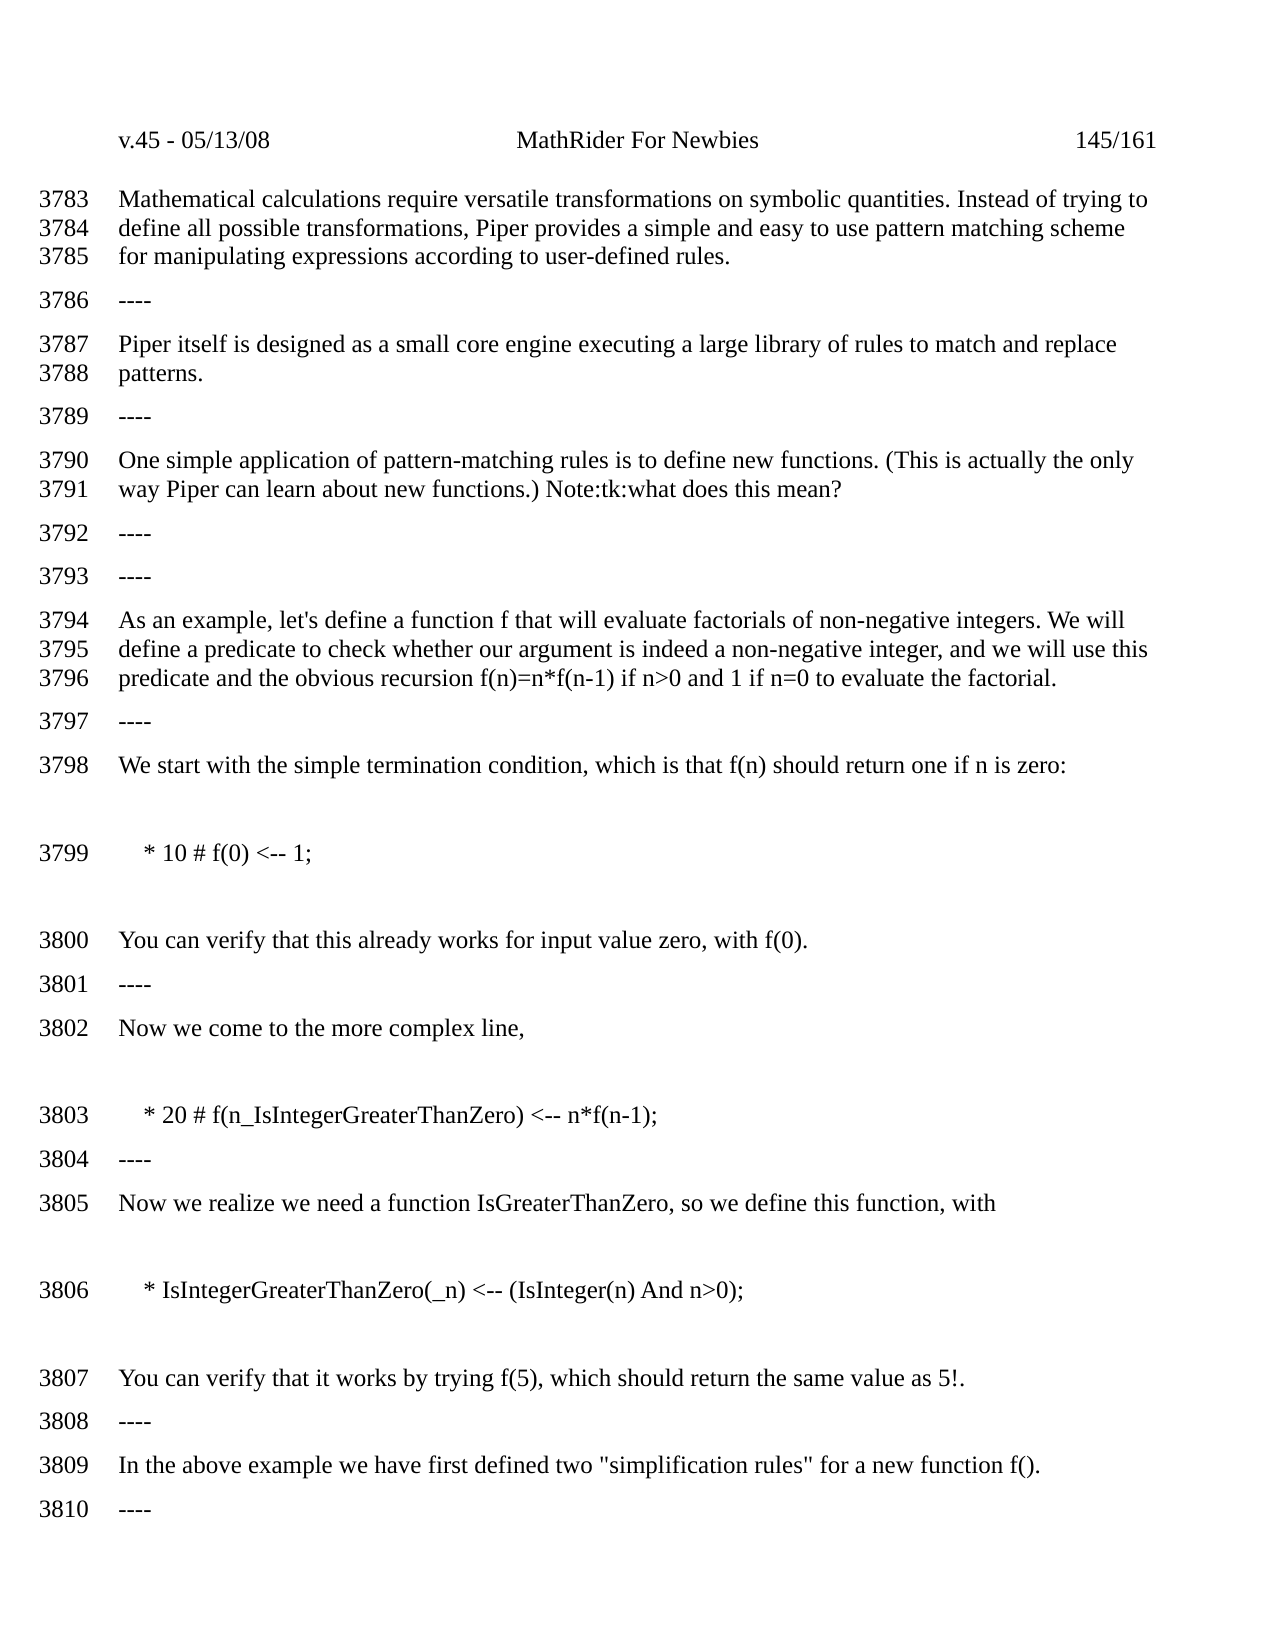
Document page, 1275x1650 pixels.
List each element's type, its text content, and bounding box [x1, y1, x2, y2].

text ---- [118, 969, 1157, 998]
text ---- [118, 518, 1157, 546]
text As an example, let's define a function f that will evaluate factorials of non-negative integers. We will define a predicate to check whether our argument is indeed a non-negative integer, and we will use this predicate and the obvious recursion f(n)=n*f(n-1) if n>0 and 1 if n=0 to evaluate the factorial. [118, 605, 1157, 691]
text * 10 # f(0) <-- 1; [118, 838, 1157, 866]
text You can verify that this already works for input value zero, with f(0). [118, 925, 1157, 954]
text * 20 # f(n_IsIntegerGreaterThanZero) <-- n*f(n-1); [118, 1100, 1157, 1129]
text ---- [118, 1494, 1157, 1523]
text * IsIntegerGreaterThanZero(_n) <-- (IsInteger(n) And n>0); [118, 1275, 1157, 1304]
text Mathematical calculations require versatile transformations on symbolic quantities. Instead of trying to define all possible transformations, Piper provides a simple and easy to use pattern matching scheme for manipulating expressions according to user-defined rules. [118, 184, 1157, 270]
text ---- [118, 706, 1157, 735]
text ---- [118, 1144, 1157, 1173]
text In the above example we have first defined two "simplification rules" for a new function f(). [118, 1450, 1157, 1479]
text One simple application of pattern-matching rules is to define new functions. (This is actually the only way Piper can learn about new functions.) Note:tk:what does this mean? [118, 445, 1157, 503]
text Now we realize we need a function IsGreaterThanZero, so we define this function, with [118, 1188, 1157, 1216]
text ---- [118, 401, 1157, 430]
text ---- [118, 561, 1157, 590]
text ---- [118, 1406, 1157, 1435]
text Piper itself is designed as a small core engine executing a large library of rules to match and replace patterns. [118, 329, 1157, 386]
text We start with the simple termination condition, which is that f(n) should return one if n is zero: [118, 750, 1157, 779]
text You can verify that it works by trying f(5), which should return the same value as 5!. [118, 1363, 1157, 1391]
text Now we come to the more complex line, [118, 1013, 1157, 1041]
text ---- [118, 285, 1157, 314]
